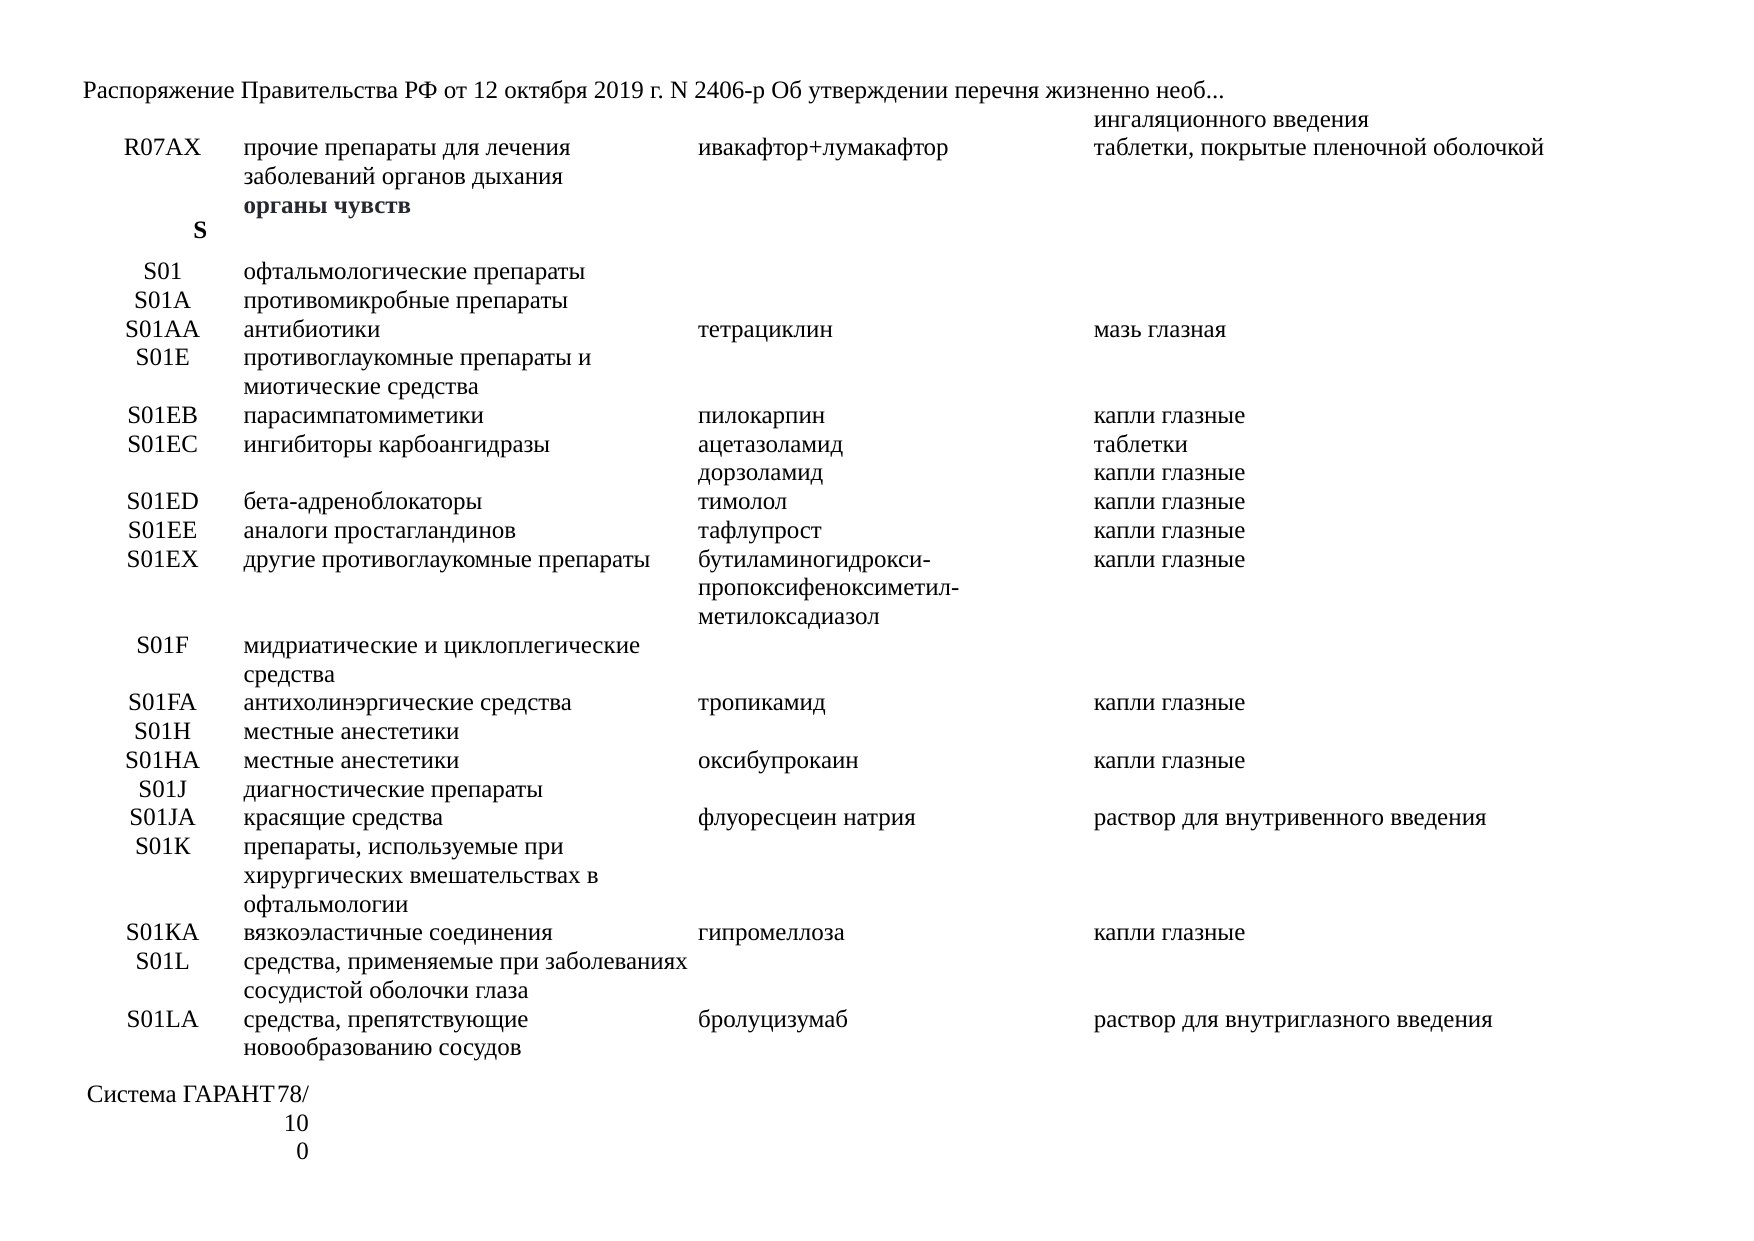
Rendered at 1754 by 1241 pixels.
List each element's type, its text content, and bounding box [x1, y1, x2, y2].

table_cell тафлупрост [697, 515, 1092, 544]
table_cell антибиотики [242, 314, 697, 342]
table_cell [242, 458, 697, 486]
table_cell [1093, 831, 1659, 917]
table_cell офтальмологические препараты [242, 256, 697, 285]
table_cell ингибиторы карбоангидразы [242, 429, 697, 457]
table_cell [697, 774, 1092, 802]
table_cell S01LA [83, 1004, 242, 1061]
table_cell мазь глазная [1093, 314, 1659, 342]
table_cell мидриатические и циклоплегические средства [242, 630, 697, 687]
table_cell капли глазные [1093, 745, 1659, 774]
table_cell S01ED [83, 486, 242, 515]
table_cell флуоресцеин натрия [697, 803, 1092, 831]
table_cell S01EC [83, 429, 242, 457]
table_cell капли глазные [1093, 918, 1659, 946]
table_header органы чувств [242, 190, 697, 256]
table_cell гипромеллоза [697, 918, 1092, 946]
table_cell [697, 831, 1092, 917]
table_cell вязкоэластичные соединения [242, 918, 697, 946]
table_cell бета-адреноблокаторы [242, 486, 697, 515]
table_cell местные анестетики [242, 716, 697, 745]
table_cell противомикробные препараты [242, 285, 697, 314]
table_cell раствор для внутриглазного введения [1093, 1004, 1659, 1061]
table_cell тимолол [697, 486, 1092, 515]
table_cell прочие препараты для лечения заболеваний органов дыхания [242, 133, 697, 190]
table_cell ацетазоламид [697, 429, 1092, 457]
table_cell [242, 104, 697, 132]
table_cell красящие средства [242, 803, 697, 831]
table_cell оксибупрокаин [697, 745, 1092, 774]
table_cell S01К [83, 831, 242, 917]
table_cell средства, применяемые при заболеваниях сосудистой оболочки глаза [242, 946, 697, 1004]
table_cell S01НA [83, 745, 242, 774]
table_cell аналоги простагландинов [242, 515, 697, 544]
table_cell препараты, используемые при хирургических вмешательствах в офтальмологии [242, 831, 697, 917]
table_header [1093, 190, 1659, 256]
table_cell S01 [83, 256, 242, 285]
table_cell бутиламиногидрокси-пропоксифеноксиметил-метилоксадиазол [697, 544, 1092, 630]
table_cell [1093, 256, 1659, 285]
table_cell S01FA [83, 688, 242, 716]
table_cell [697, 104, 1092, 132]
table_cell капли глазные [1093, 688, 1659, 716]
table_cell другие противоглаукомные препараты [242, 544, 697, 630]
table_cell [697, 256, 1092, 285]
table_cell тропикамид [697, 688, 1092, 716]
table_cell дорзоламид [697, 458, 1092, 486]
table_cell [697, 716, 1092, 745]
table_cell ивакафтор+лумакафтор [697, 133, 1092, 190]
table_cell пилокарпин [697, 400, 1092, 429]
table_cell капли глазные [1093, 486, 1659, 515]
table_header [697, 190, 1092, 256]
table_cell капли глазные [1093, 515, 1659, 544]
table_cell раствор для внутривенного введения [1093, 803, 1659, 831]
table_cell [697, 946, 1092, 1004]
table_cell [1093, 774, 1659, 802]
table_cell таблетки [1093, 429, 1659, 457]
table_cell капли глазные [1093, 544, 1659, 630]
table_cell местные анестетики [242, 745, 697, 774]
table_cell диагностические препараты [242, 774, 697, 802]
table_cell капли глазные [1093, 400, 1659, 429]
table_header S [83, 190, 242, 256]
table_cell [1093, 343, 1659, 400]
table_cell [697, 285, 1092, 314]
table_cell S01L [83, 946, 242, 1004]
table_cell парасимпатомиметики [242, 400, 697, 429]
table_cell таблетки, покрытые пленочной оболочкой [1093, 133, 1659, 190]
table_cell S01EB [83, 400, 242, 429]
table_cell S01J [83, 774, 242, 802]
table_cell тетрациклин [697, 314, 1092, 342]
table_cell S01КА [83, 918, 242, 946]
table_cell [1093, 285, 1659, 314]
table_cell S01AA [83, 314, 242, 342]
table_cell [697, 343, 1092, 400]
table_cell бролуцизумаб [697, 1004, 1092, 1061]
table_cell S01A [83, 285, 242, 314]
table_cell средства, препятствующие новообразованию сосудов [242, 1004, 697, 1061]
table_cell S01EE [83, 515, 242, 544]
table_cell S01JA [83, 803, 242, 831]
table_cell [1093, 716, 1659, 745]
table_cell [1093, 630, 1659, 687]
table_cell [83, 104, 242, 132]
table_cell R07AX [83, 133, 242, 190]
table_cell S01EX [83, 544, 242, 630]
table_cell антихолинэргические средства [242, 688, 697, 716]
table_cell [1093, 946, 1659, 1004]
table_cell капли глазные [1093, 458, 1659, 486]
table_cell S01Н [83, 716, 242, 745]
table_cell [83, 458, 242, 486]
table_cell [697, 630, 1092, 687]
table_cell ингаляционного введения [1093, 104, 1659, 132]
table_cell S01E [83, 343, 242, 400]
table_cell противоглаукомные препараты и миотические средства [242, 343, 697, 400]
table_cell S01F [83, 630, 242, 687]
